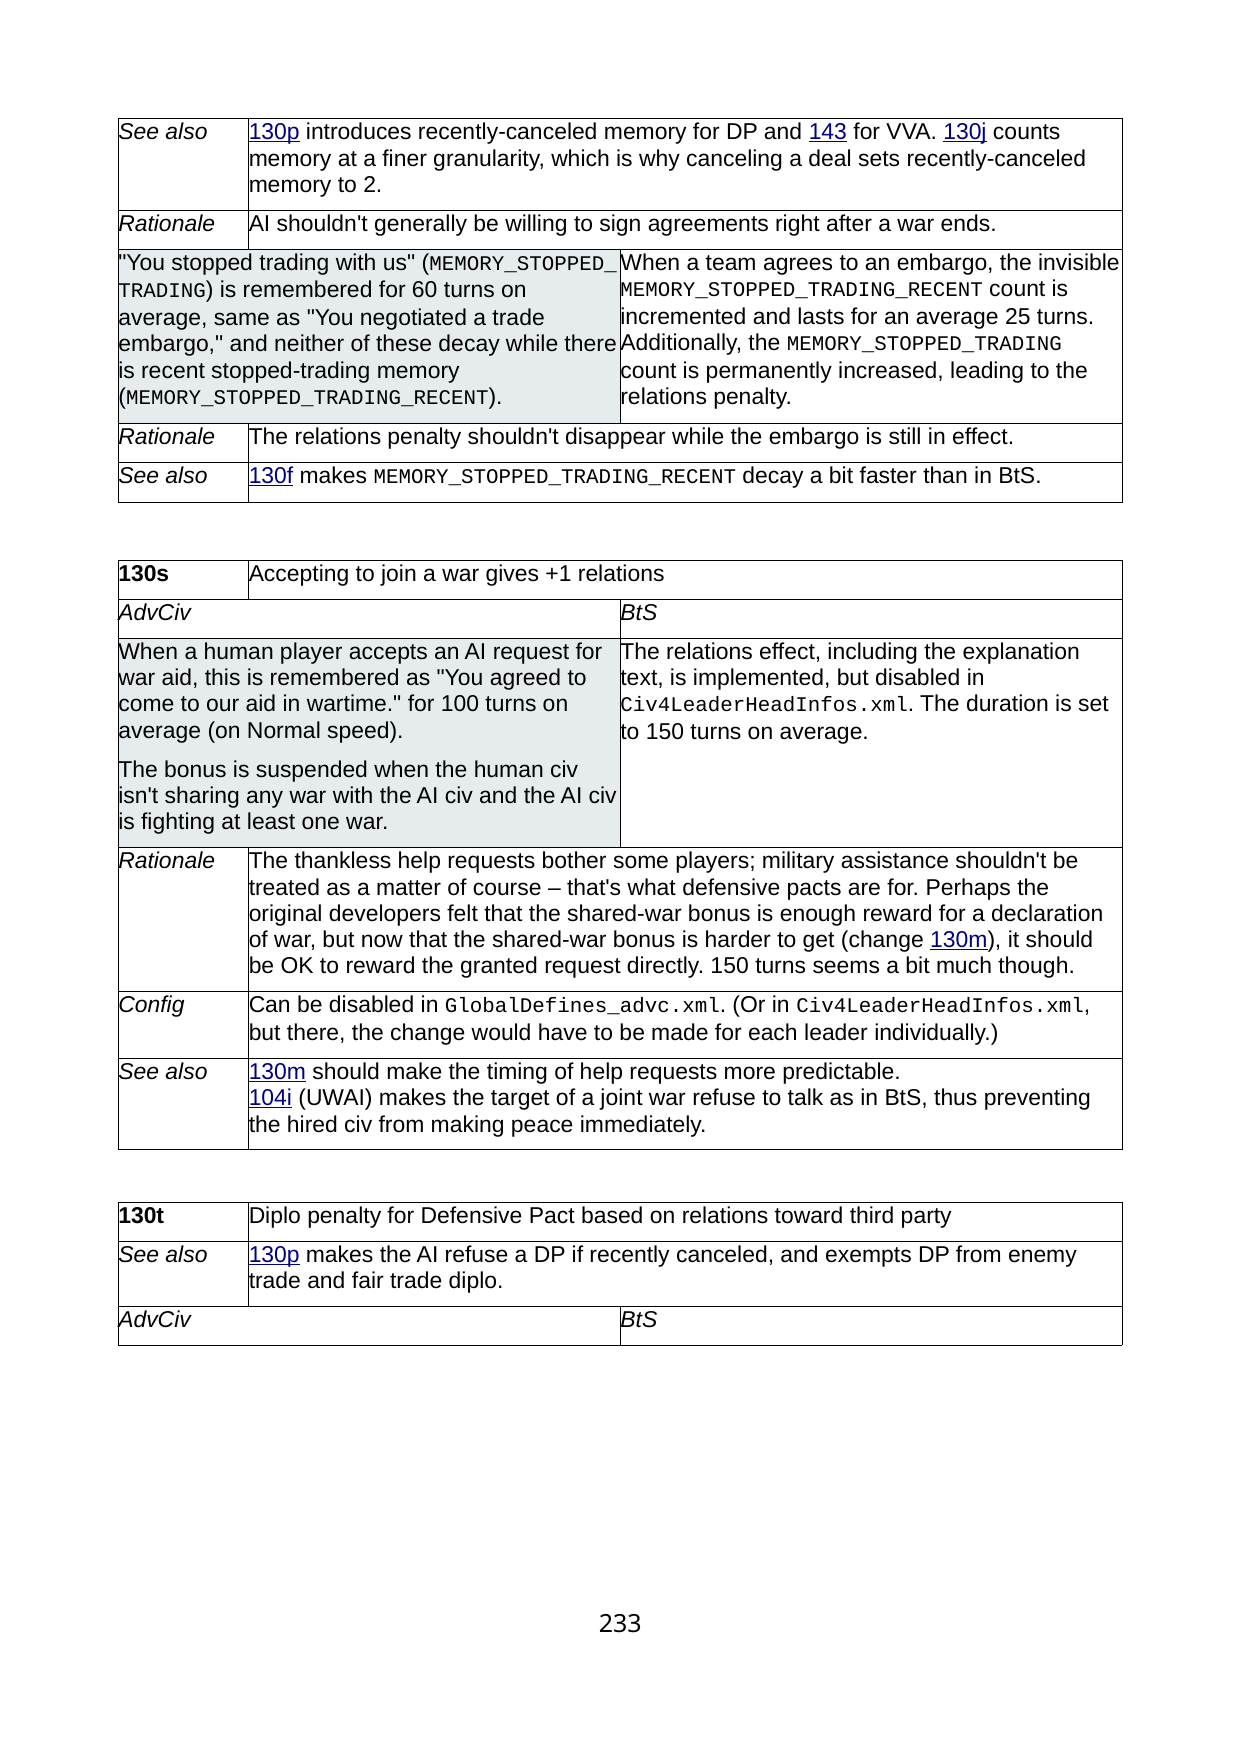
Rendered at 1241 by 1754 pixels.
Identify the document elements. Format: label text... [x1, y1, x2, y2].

table_header Diplo penalty for Defensive Pact based on relations toward third party [249, 1203, 1122, 1241]
table_cell When a team agrees to an embargo, the invisible MEMORY_STOPPED_TRADING_RECENT count is incremented and lasts for an average 25 turns. Additionally, the MEMORY_STOPPED_TRADING count is permanently increased, leading to the relations penalty. [621, 250, 1122, 423]
table_cell The relations effect, including the explanation text, is implemented, but disabled in Civ4LeaderHeadInfos.xml. The duration is set to 150 turns on average. [621, 639, 1122, 847]
table_header Accepting to join a war gives +1 relations [249, 561, 1122, 599]
table_cell Rationale [119, 848, 248, 991]
table_cell BtS [621, 1307, 1122, 1345]
table_cell See also [119, 119, 248, 210]
table_cell 130m should make the timing of help requests more predictable. 104i (UWAI) makes the target of a joint war refuse to talk as in BtS, thus preventing the hired civ from making peace immediately. [249, 1059, 1122, 1149]
table_cell When a human player accepts an AI request for war aid, this is remembered as "You agreed to come to our aid in wartime." for 100 turns on average (on Normal speed). The bonus is suspended when the human civ isn't sharing any war with the AI civ and the AI civ is fighting at least one war. [119, 639, 620, 847]
table_cell AdvCiv [119, 600, 620, 638]
table_cell AdvCiv [119, 1307, 620, 1345]
table_header 130s [119, 561, 248, 599]
table_cell The relations penalty shouldn't disappear while the embargo is still in effect. [249, 424, 1122, 462]
table_cell 130p makes the AI refuse a DP if recently canceled, and exempts DP from enemy trade and fair trade diplo. [249, 1242, 1122, 1306]
table_cell Can be disabled in GlobalDefines_advc.xml. (Or in Civ4LeaderHeadInfos.xml, but there, the change would have to be made for each leader individually.) [249, 992, 1122, 1058]
table_cell AI shouldn't generally be willing to sign agreements right after a war ends. [249, 211, 1122, 248]
table_cell See also [119, 463, 248, 502]
table_cell Config [119, 992, 248, 1058]
table_cell 130f makes MEMORY_STOPPED_TRADING_RECENT decay a bit faster than in BtS. [249, 463, 1122, 502]
table_cell The thankless help requests bother some players; military assistance shouldn't be treated as a matter of course – that's what defensive pacts are for. Perhaps the original developers felt that the shared-war bonus is enough reward for a declaration of war, but now that the shared-war bonus is harder to get (change 130m), it should be OK to reward the granted request directly. 150 turns seems a bit much though. [249, 848, 1122, 991]
table_cell 130p introduces recently-canceled memory for DP and 143 for VVA. 130j counts memory at a finer granularity, which is why canceling a deal sets recently-canceled memory to 2. [249, 119, 1122, 210]
table_cell See also [119, 1059, 248, 1149]
table_cell "You stopped trading with us" (MEMORY_STOPPED_ TRADING) is remembered for 60 turns on average, same as "You negotiated a trade embargo," and neither of these decay while there is recent stopped-trading memory (MEMORY_STOPPED_TRADING_RECENT). [119, 250, 620, 423]
table_cell See also [119, 1242, 248, 1306]
table_cell Rationale [119, 424, 248, 462]
table_cell BtS [621, 600, 1122, 638]
table_cell Rationale [119, 211, 248, 248]
table_header 130t [119, 1203, 248, 1241]
